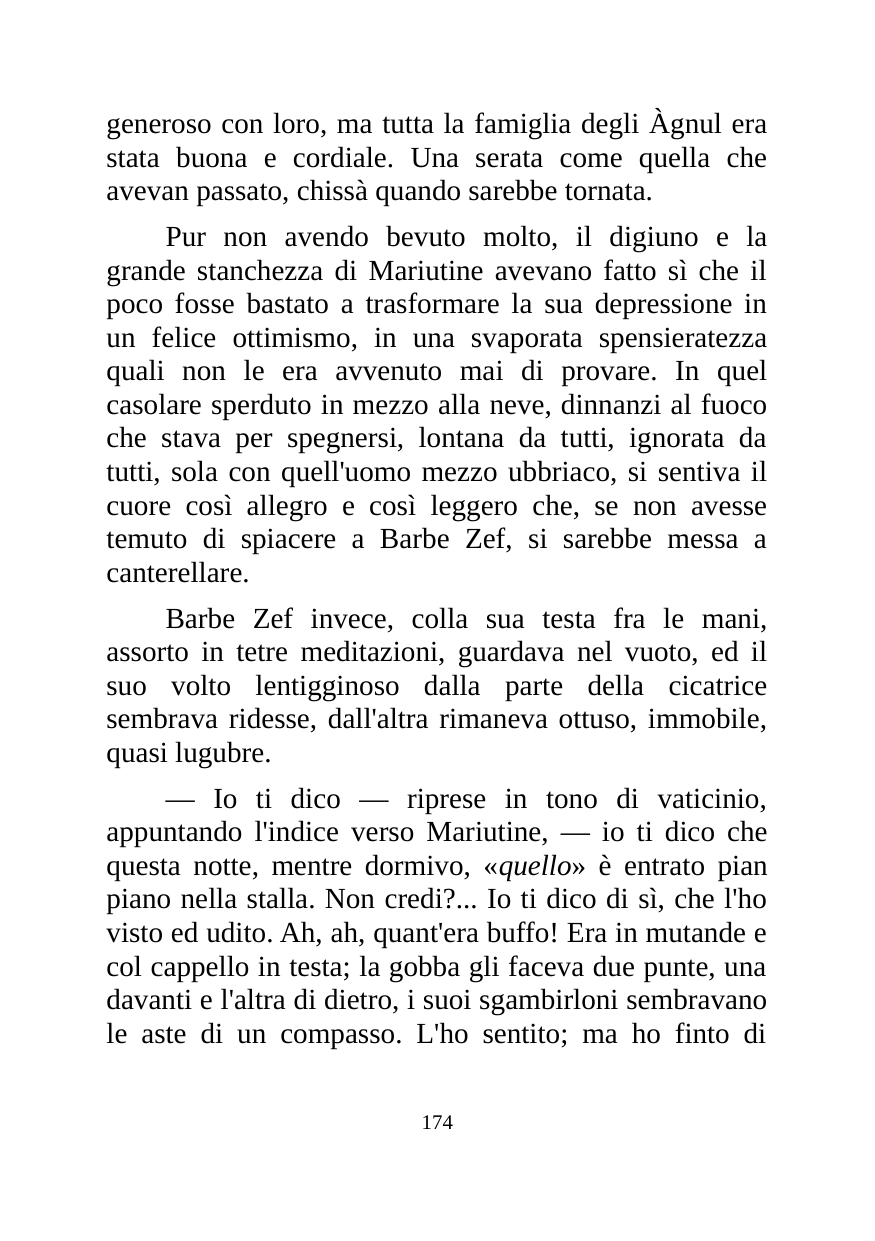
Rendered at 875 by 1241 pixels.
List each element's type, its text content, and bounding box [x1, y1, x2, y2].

text Barbe Zef invece, colla sua testa fra le mani, assorto in tetre meditazioni, guardava nel vuoto, ed il suo volto lentigginoso dalla parte della cicatrice sembrava ridesse, dall'altra rimaneva ottuso, immobile, quasi lugubre. [106, 601, 768, 768]
text Pur non avendo bevuto molto, il digiuno e la grande stanchezza di Mariutine avevano fatto sì che il poco fosse bastato a trasformare la sua depressione in un felice ottimismo, in una svaporata spensieratezza quali non le era avvenuto mai di provare. In quel casolare sperduto in mezzo alla neve, dinnanzi al fuoco che stava per spegnersi, lontana da tutti, ignorata da tutti, sola con quell'uomo mezzo ubbriaco, si sentiva il cuore così allegro e così leggero che, se non avesse temuto di spiacere a Barbe Zef, si sarebbe messa a canterellare. [106, 219, 768, 588]
text generoso con loro, ma tutta la famiglia degli Àgnul era stata buona e cordiale. Una serata come quella che avevan passato, chissà quando sarebbe tornata. [106, 106, 768, 207]
text — Io ti dico — riprese in tono di vaticinio, appuntando l'indice verso Mariutine, — io ti dico che questa notte, mentre dormivo, «quello» è entrato pian piano nella stalla. Non credi?... Io ti dico di sì, che l'ho visto ed udito. Ah, ah, quant'era buffo! Era in mutande e col cappello in testa; la gobba gli faceva due punte, una davanti e l'altra di dietro, i suoi sgambirloni sembravano le aste di un compasso. L'ho sentito; ma ho finto di [106, 781, 768, 1049]
